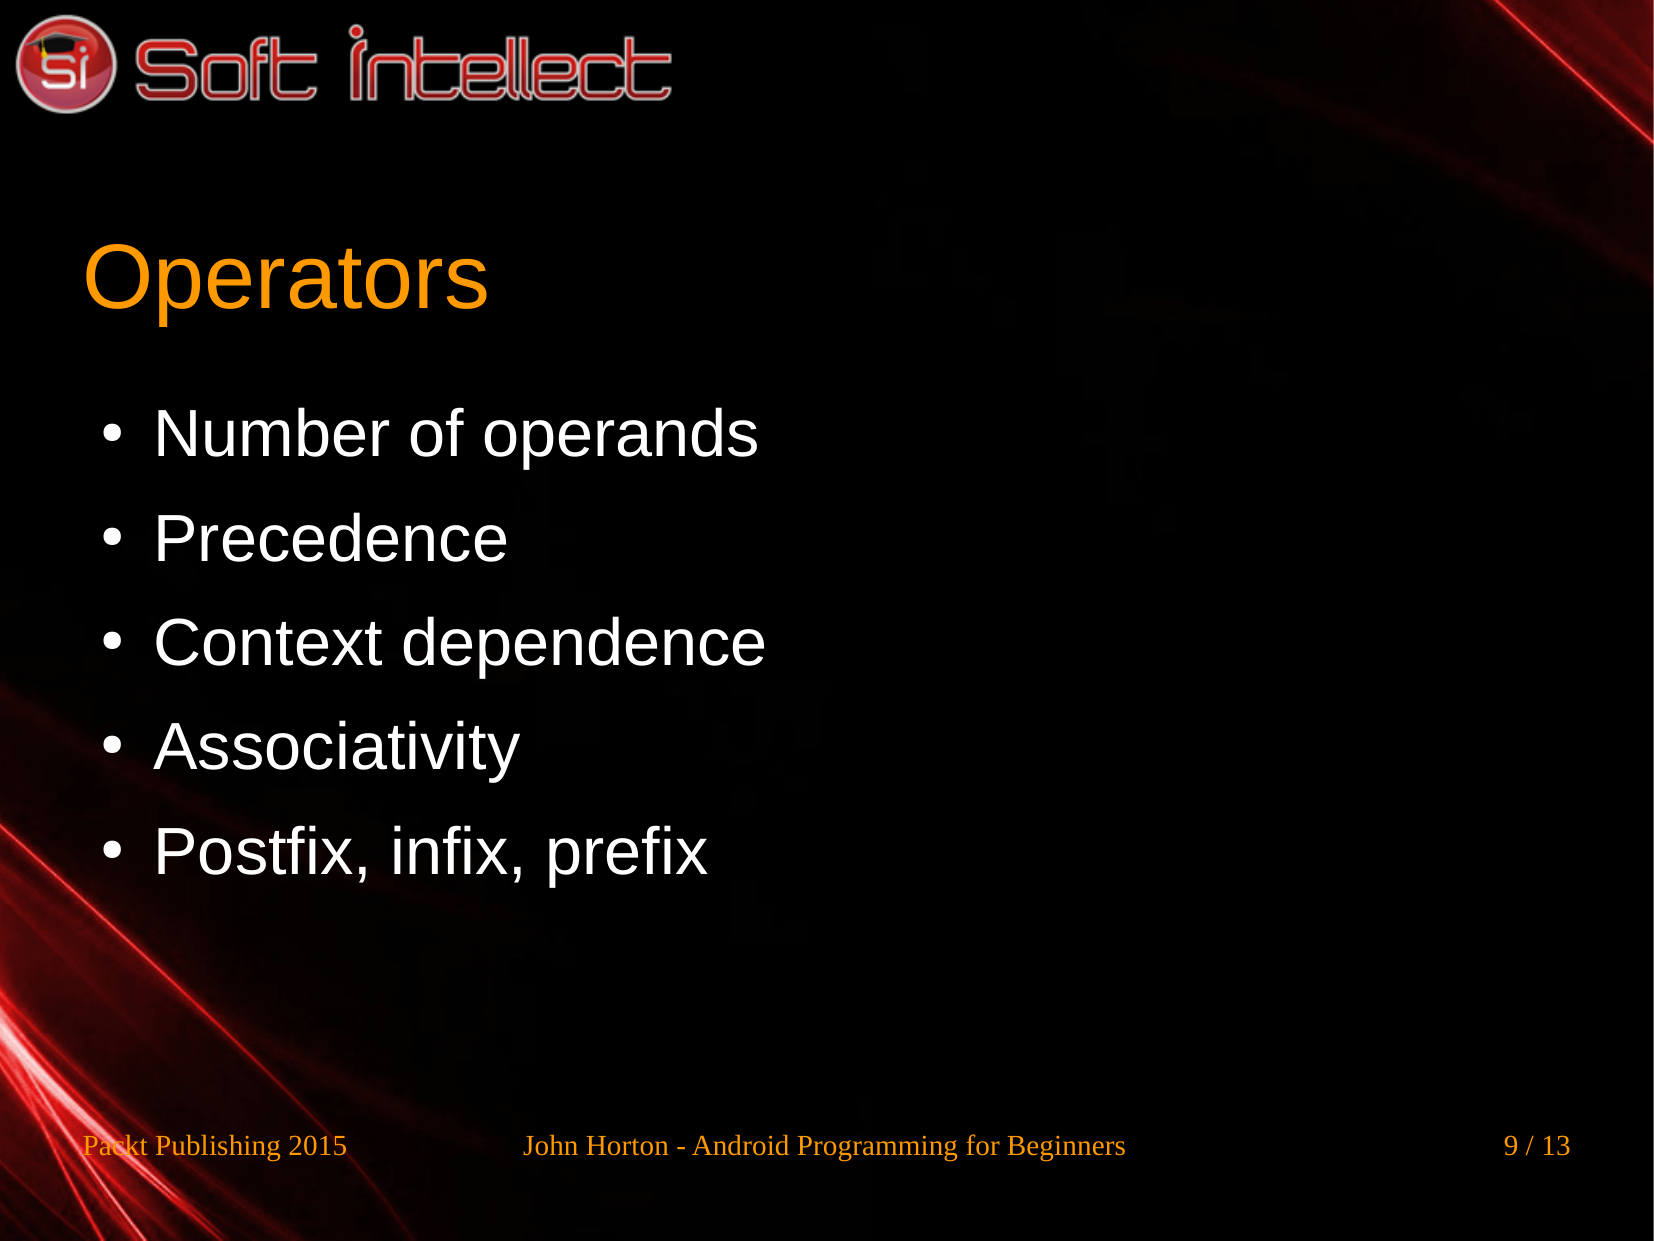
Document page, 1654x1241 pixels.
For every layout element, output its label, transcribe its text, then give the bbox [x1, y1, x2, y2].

picture [0, 0, 1654, 1241]
list Number of operands Precedence Context dependence Associativity Postfix, infix, prefix [82, 396, 1571, 1116]
title Operators [82, 173, 1571, 381]
